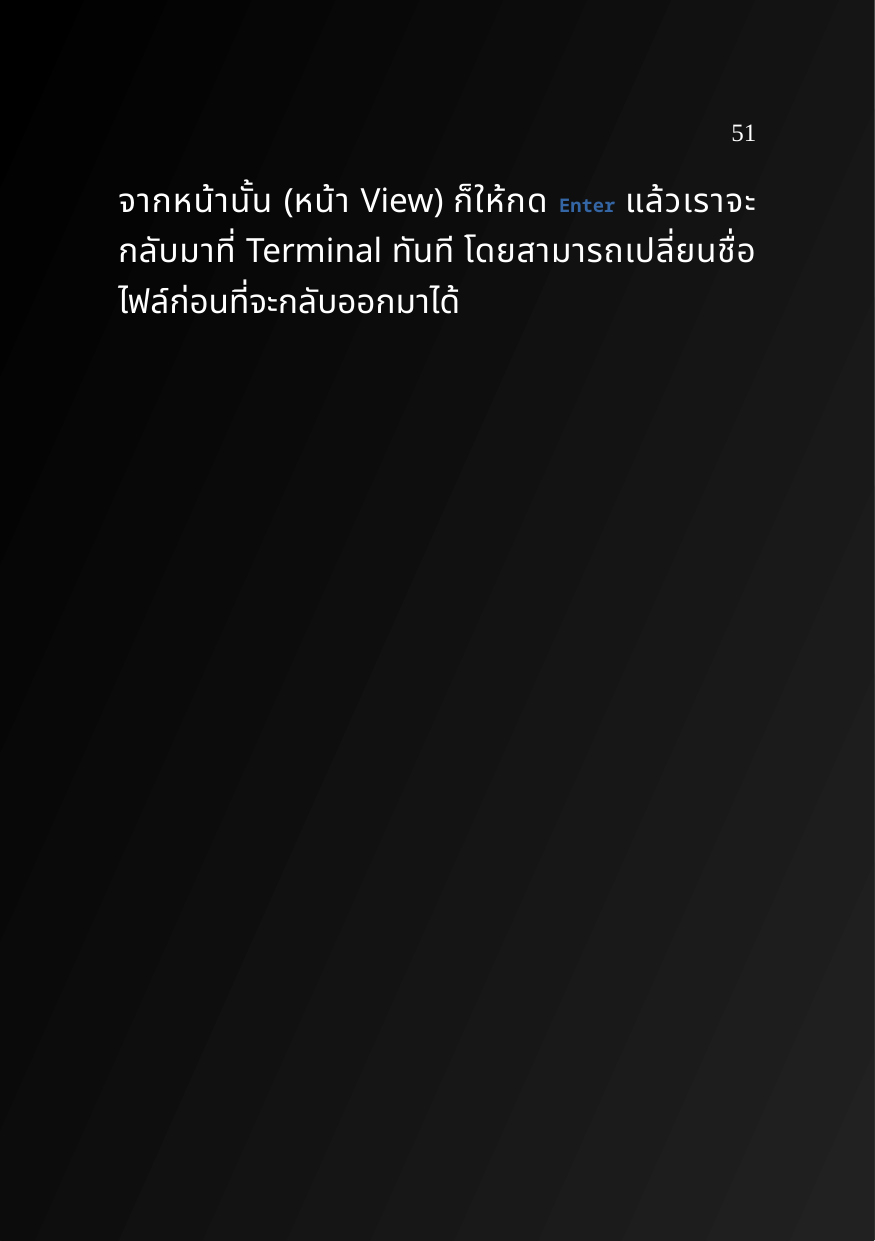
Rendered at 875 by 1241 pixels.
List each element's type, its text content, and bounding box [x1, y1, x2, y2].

text จากหน้านั้น (หน้า View) ก็ให้กด Enter แล้วเราจะกลับมาที่ Terminal ทันที โดยสามารถเปลี่ยนชื่อไฟล์ก่อนที่จะกลับออกมาได้ [118, 176, 756, 328]
